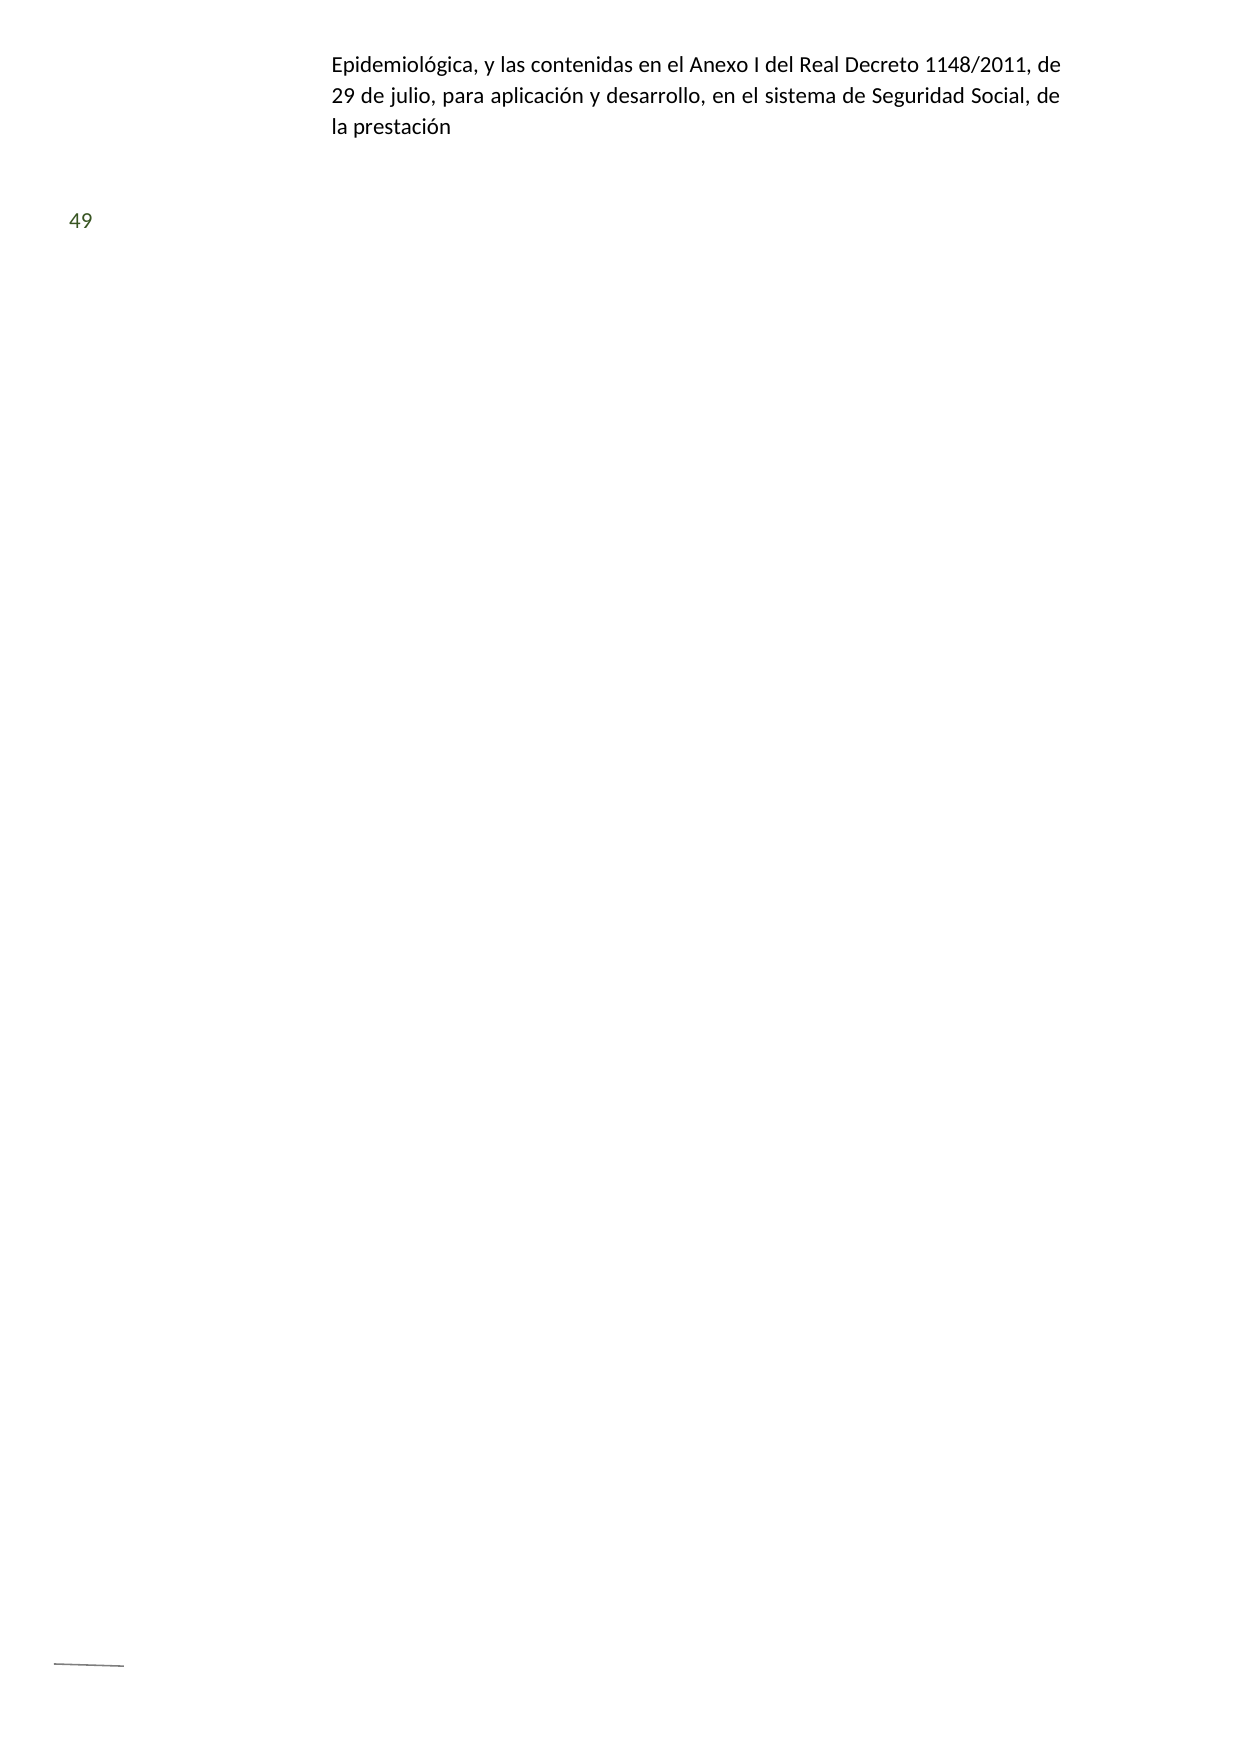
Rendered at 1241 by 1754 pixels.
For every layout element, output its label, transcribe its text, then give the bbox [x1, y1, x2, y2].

text 49 [69, 208, 1062, 234]
list Epidemiológica, y las contenidas en el Anexo I del Real Decreto 1148/2011, de 29 de julio, para aplicación y desarrollo, en el sistema de Seguridad Social, de la prestación [294, 50, 1062, 140]
